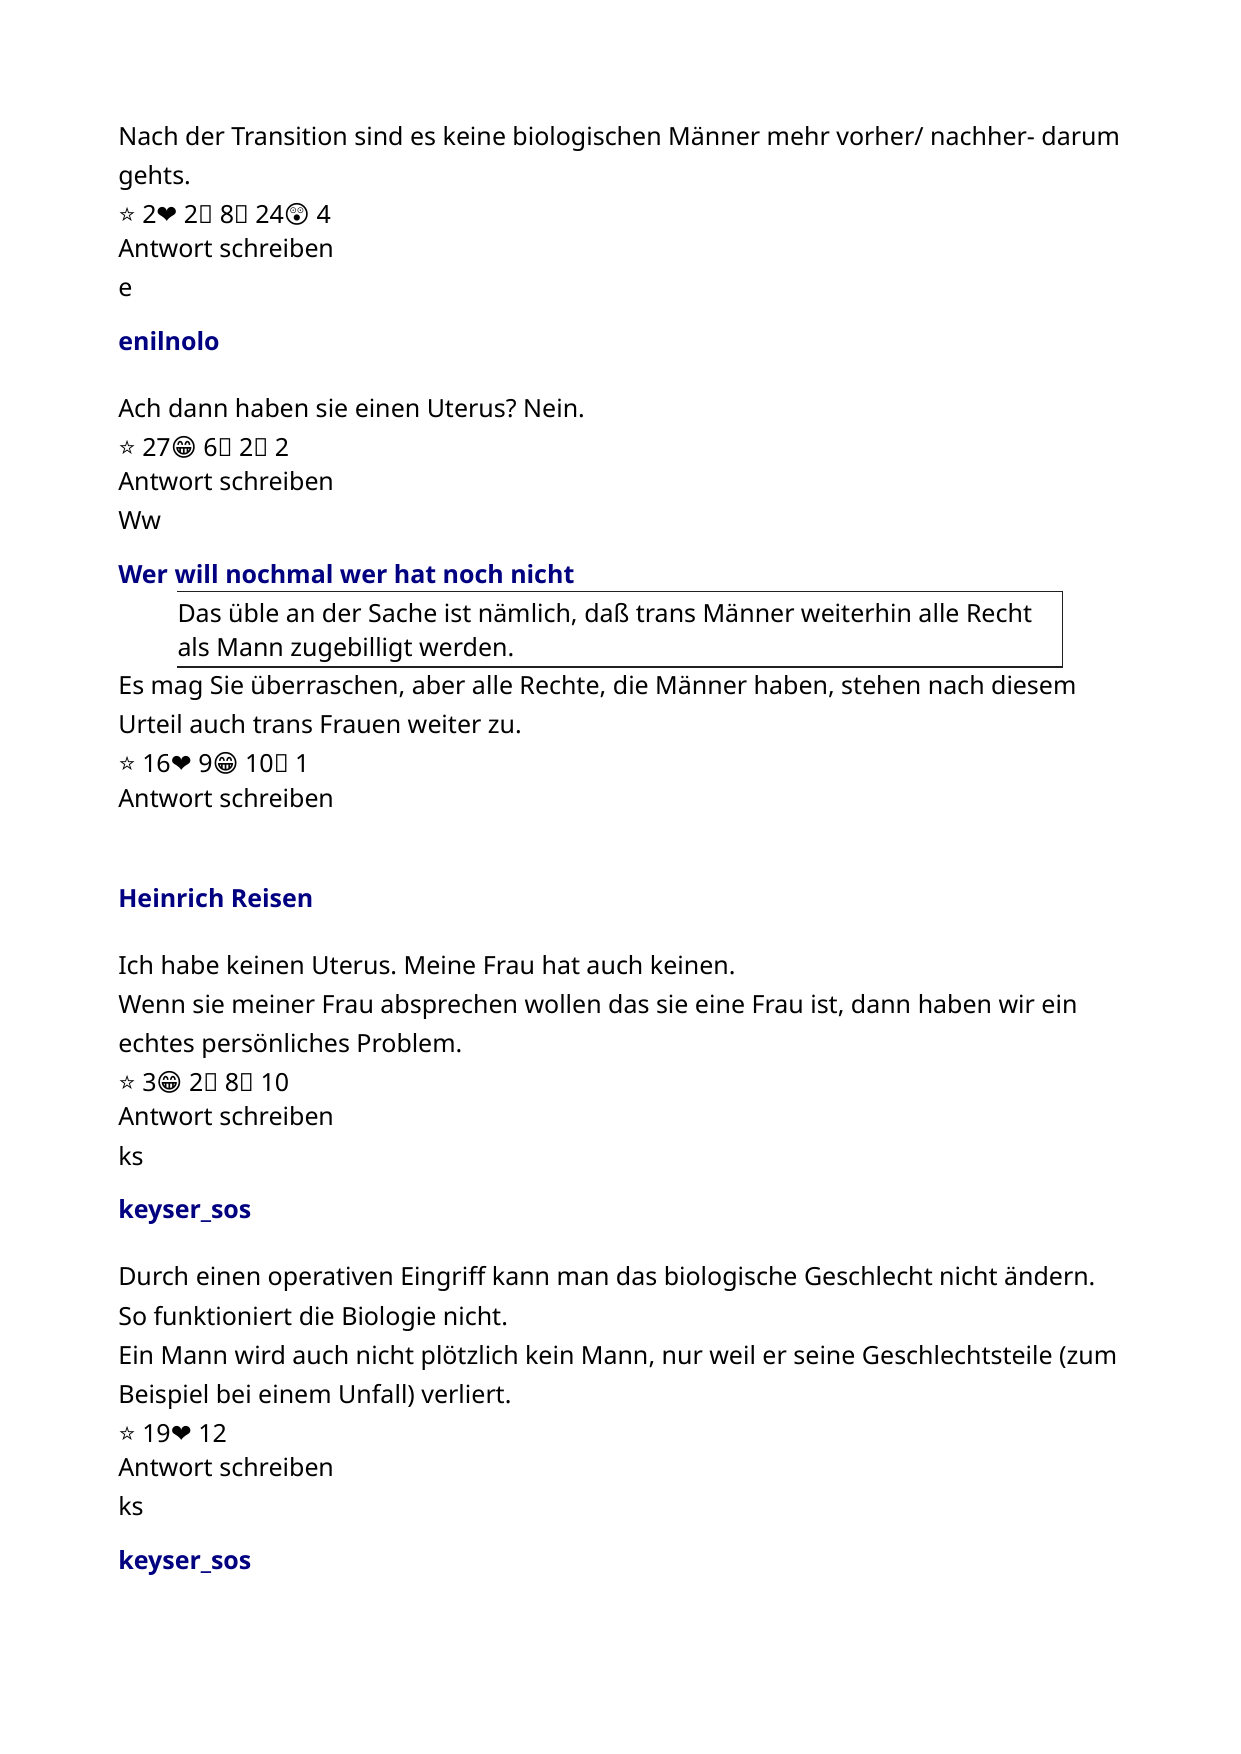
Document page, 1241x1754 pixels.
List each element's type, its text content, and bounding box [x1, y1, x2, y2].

subtitle Heinrich Reisen [118, 880, 1122, 914]
text Ww [118, 503, 1122, 537]
text Es mag Sie überraschen, aber alle Rechte, die Männer haben, stehen nach diesem Urteil auch trans Frauen weiter zu. [118, 668, 1122, 741]
text Antwort schreiben [118, 231, 1122, 264]
text Nach der Transition sind es keine biologischen Männer mehr vorher/ nachher- darum gehts. [118, 118, 1122, 191]
text Antwort schreiben [118, 1099, 1122, 1133]
text ⭐️ 3😁 2🙁 8🤨 10 [118, 1065, 1122, 1099]
text Antwort schreiben [118, 1450, 1122, 1484]
text Ich habe keinen Uterus. Meine Frau hat auch keinen. [118, 947, 1122, 982]
subtitle Wer will nochmal wer hat noch nicht [118, 557, 1122, 591]
text ks [118, 1489, 1122, 1523]
text ⭐️ 2❤️ 2🙁 8🤨 24😲 4 [118, 196, 1122, 231]
text Antwort schreiben [118, 780, 1122, 814]
text ks [118, 1138, 1122, 1172]
text Das üble an der Sache ist nämlich, daß trans Männer weiterhin alle Recht als Mann zugebilligt werden. [177, 592, 1062, 666]
text Antwort schreiben [118, 464, 1122, 498]
text Ein Mann wird auch nicht plötzlich kein Mann, nur weil er seine Geschlechtsteile (zum Beispiel bei einem Unfall) verliert. [118, 1337, 1122, 1411]
text Wenn sie meiner Frau absprechen wollen das sie eine Frau ist, dann haben wir ein echtes persönliches Problem. [118, 987, 1122, 1060]
text ⭐️ 27😁 6🙁 2🤨 2 [118, 430, 1122, 464]
text Durch einen operativen Eingriff kann man das biologische Geschlecht nicht ändern. So funktioniert die Biologie nicht. [118, 1259, 1122, 1332]
subtitle enilnolo [118, 323, 1122, 357]
subtitle keyser_sos [118, 1543, 1122, 1577]
text ⭐️ 16❤️ 9😁 10🤨 1 [118, 746, 1122, 780]
text e [118, 270, 1122, 304]
text Ach dann haben sie einen Uterus? Nein. [118, 391, 1122, 424]
subtitle keyser_sos [118, 1192, 1122, 1226]
text ⭐️ 19❤️ 12 [118, 1416, 1122, 1450]
